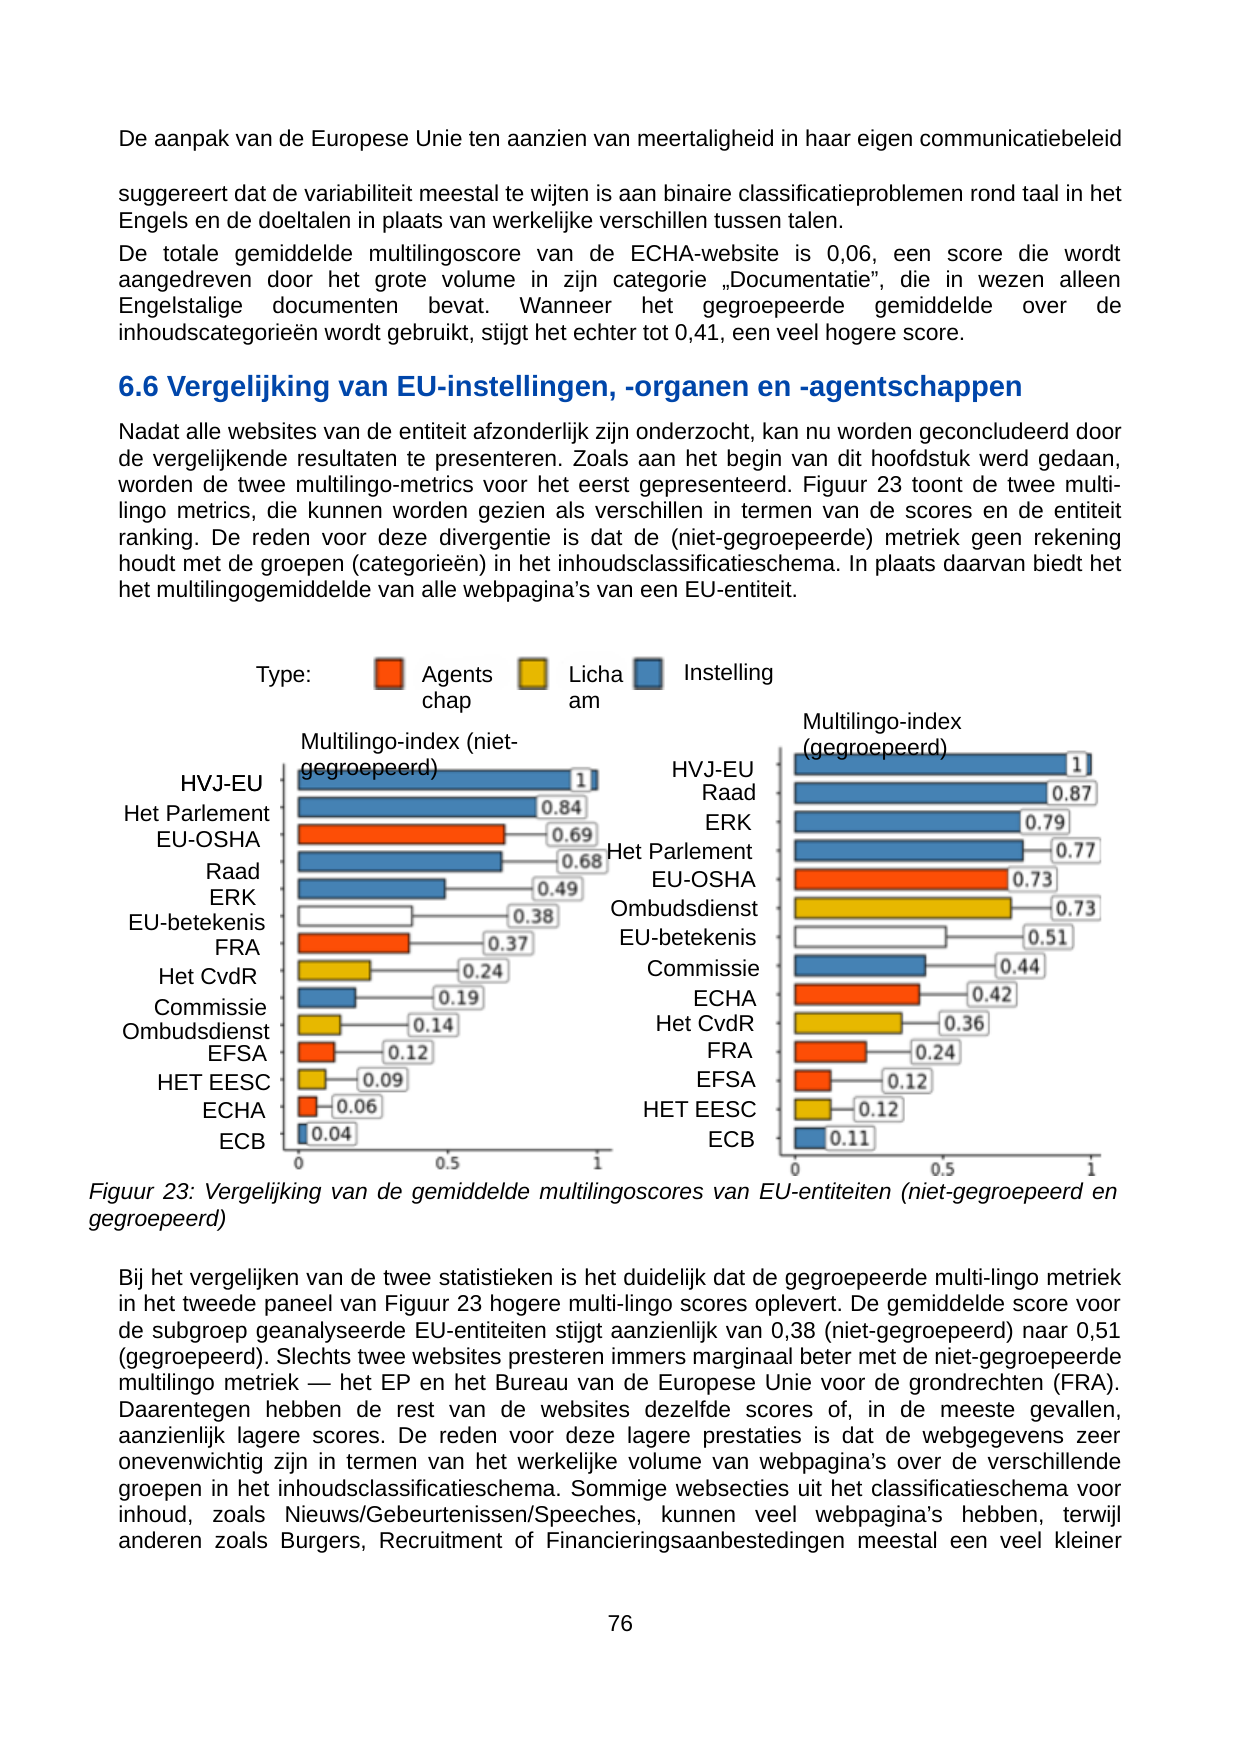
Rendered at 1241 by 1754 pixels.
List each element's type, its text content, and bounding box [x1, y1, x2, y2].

picture [372, 651, 671, 690]
text Figuur 23: Vergelijking van de gemiddelde multilingoscores van EU-entiteiten (niet-gegroepeerd en gegroepeerd) [88, 1179, 1119, 1231]
text Bij het vergelijken van de twee statistieken is het duidelijk dat de gegroepeerde multi-lingo metriek in het tweede paneel van Figuur 23 hogere multi-lingo scores oplevert. De gemiddelde score voor de subgroep geanalyseerde EU-entiteiten stijgt aanzienlijk van 0,38 (niet-gegroepeerd) naar 0,51 (gegroepeerd). Slechts twee websites presteren immers marginaal beter met de niet-gegroepeerde multilingo metriek — het EP en het Bureau van de Europese Unie voor de grondrechten (FRA). Daarentegen hebben de rest van de websites dezelfde scores of, in de meeste gevallen, aanzienlijk lagere scores. De reden voor deze lagere prestaties is dat de webgegevens zeer onevenwichtig zijn in termen van het werkelijke volume van webpagina’s over de verschillende groepen in het inhoudsclassificatieschema. Sommige websecties uit het classificatieschema voor inhoud, zoals Nieuws/Gebeurtenissen/Speeches, kunnen veel webpagina’s hebben, terwijl anderen zoals Burgers, Recruitment of Financieringsaanbestedingen meestal een veel kleiner [118, 1264, 1122, 1554]
picture [775, 741, 1106, 1176]
text De totale gemiddelde multilingoscore van de ECHA-website is 0,06, een score die wordt aangedreven door het grote volume in zijn categorie „Documentatie”, die in wezen alleen Engelstalige documenten bevat. Wanneer het gegroepeerde gemiddelde over de inhoudscategorieën wordt gebruikt, stijgt het echter tot 0,41, een veel hogere score. [118, 239, 1122, 345]
text suggereert dat de variabiliteit meestal te wijten is aan binaire classificatieproblemen rond taal in het Engels en de doeltalen in plaats van werkelijke verschillen tussen talen. [118, 180, 1122, 233]
text Nadat alle websites van de entiteit afzonderlijk zijn onderzocht, kan nu worden geconcludeerd door de vergelijkende resultaten te presenteren. Zoals aan het begin van dit hoofdstuk werd gedaan, worden de twee multilingo-metrics voor het eerst gepresenteerd. Figuur 23 toont de twee multi-lingo metrics, die kunnen worden gezien als verschillen in termen van de scores en de entiteit ranking. De reden voor deze divergentie is dat de (niet-gegroepeerde) metriek geen rekening houdt met de groepen (categorieën) in het inhoudsclassificatieschema. In plaats daarvan biedt het het multilingogemiddelde van alle webpagina’s van een EU-entiteit. [118, 418, 1122, 603]
subtitle 6.6 Vergelijking van EU-instellingen, -organen en -agentschappen [118, 369, 1122, 403]
picture [280, 761, 628, 1179]
